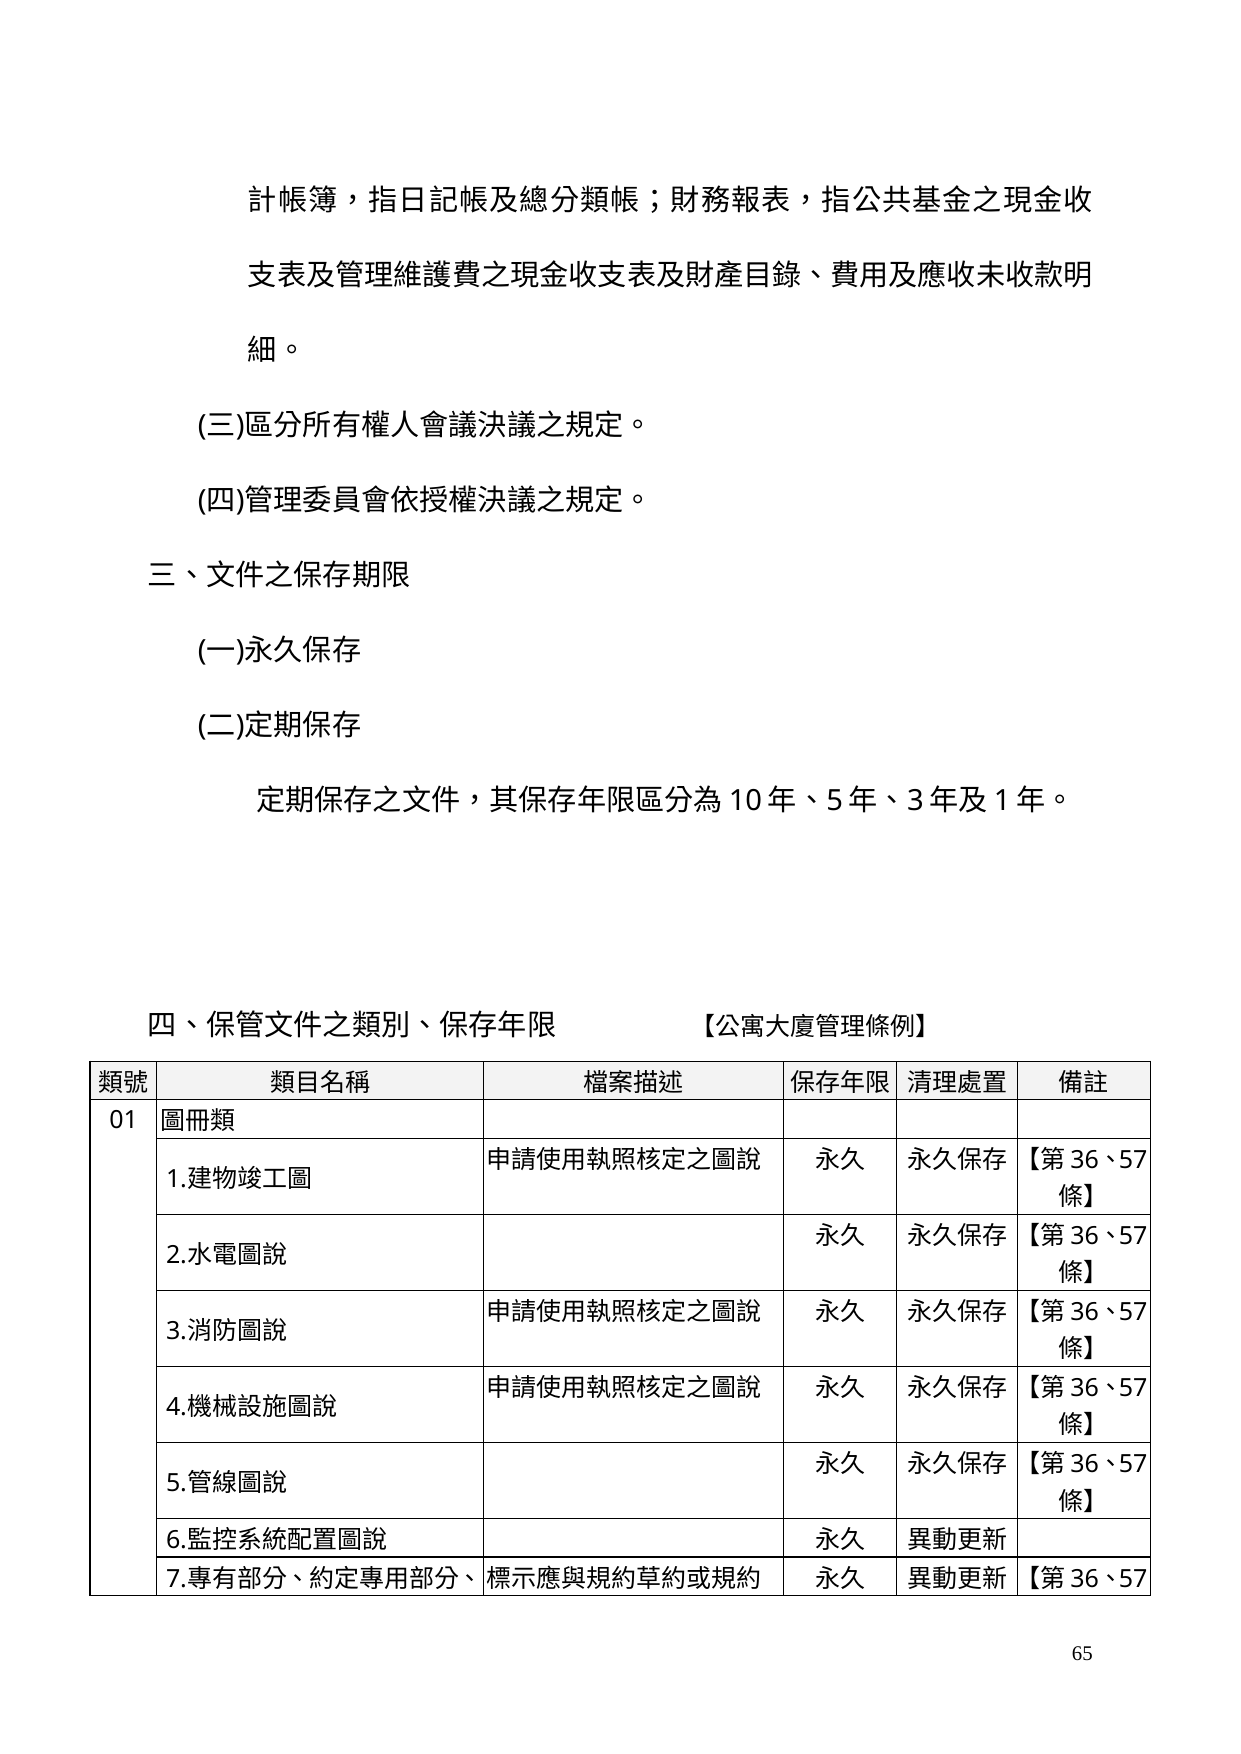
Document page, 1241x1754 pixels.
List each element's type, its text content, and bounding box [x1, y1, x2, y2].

table_cell 標示應與規約草約或規約 [484, 1558, 783, 1595]
table_cell 【第36、57條】 [1018, 1443, 1150, 1518]
table_cell 申請使用執照核定之圖說 [484, 1367, 783, 1442]
table_cell 永久保存 [897, 1367, 1017, 1442]
table_cell 永久 [784, 1139, 896, 1214]
table_cell 圖冊類 [157, 1100, 483, 1138]
table_cell [897, 1100, 1017, 1138]
table_cell 永久 [784, 1519, 896, 1556]
table_cell 【第36、57條】 [1018, 1139, 1150, 1214]
table_cell 永久保存 [897, 1215, 1017, 1290]
table_cell [484, 1519, 783, 1556]
table_cell 異動更新 [897, 1519, 1017, 1556]
table_cell 永久 [784, 1443, 896, 1518]
table_cell 3.消防圖說 [157, 1291, 483, 1366]
table_cell 永久保存 [897, 1291, 1017, 1366]
table_header 備註 [1018, 1062, 1150, 1099]
table_cell [1018, 1100, 1150, 1138]
table_cell [484, 1215, 783, 1290]
text (四)管理委員會依授權決議之規定。 [198, 461, 1092, 536]
table_cell 6.監控系統配置圖說 [157, 1519, 483, 1556]
table_cell 永久 [784, 1558, 896, 1595]
text 計帳簿，指日記帳及總分類帳；財務報表，指公共基金之現金收支表及管理維護費之現金收支表及財產目錄、費用及應收未收款明細。 [248, 161, 1092, 386]
text (三)區分所有權人會議決議之規定。 [198, 386, 1092, 461]
table_cell 永久 [784, 1367, 896, 1442]
table_cell 永久 [784, 1291, 896, 1366]
table_cell 申請使用執照核定之圖說 [484, 1139, 783, 1214]
table_header 保存年限 [784, 1062, 896, 1099]
table_cell 【第36、57條】 [1018, 1291, 1150, 1366]
table_cell [484, 1100, 783, 1138]
table_header 檔案描述 [484, 1062, 783, 1099]
table_cell [1018, 1519, 1150, 1556]
text 三、文件之保存期限 [148, 536, 1092, 611]
table_header 類號 [91, 1062, 156, 1099]
table_header 類目名稱 [157, 1062, 483, 1099]
table_cell 永久 [784, 1215, 896, 1290]
table_cell [484, 1443, 783, 1518]
table_cell 異動更新 [897, 1558, 1017, 1595]
table_cell 2.水電圖說 [157, 1215, 483, 1290]
table_cell 永久保存 [897, 1139, 1017, 1214]
table_cell 【第36、57 [1018, 1558, 1150, 1595]
table_cell 【第36、57條】 [1018, 1215, 1150, 1290]
text (一)永久保存 [198, 611, 1092, 686]
table_header 清理處置 [897, 1062, 1017, 1099]
table_cell 1.建物竣工圖 [157, 1139, 483, 1214]
table_cell 01 [91, 1100, 156, 1595]
table_cell 7.專有部分、約定專用部分、 [157, 1558, 483, 1595]
table_cell 【第36、57條】 [1018, 1367, 1150, 1442]
text 四、保管文件之類別、保存年限 【公寓大廈管理條例】 [148, 986, 1092, 1061]
table_cell 申請使用執照核定之圖說 [484, 1291, 783, 1366]
table_cell 永久保存 [897, 1443, 1017, 1518]
table_cell [784, 1100, 896, 1138]
table_cell 4.機械設施圖說 [157, 1367, 483, 1442]
table_cell 5.管線圖說 [157, 1443, 483, 1518]
text (二)定期保存 定期保存之文件，其保存年限區分為10年、5年、3年及1年。 [198, 686, 1092, 836]
